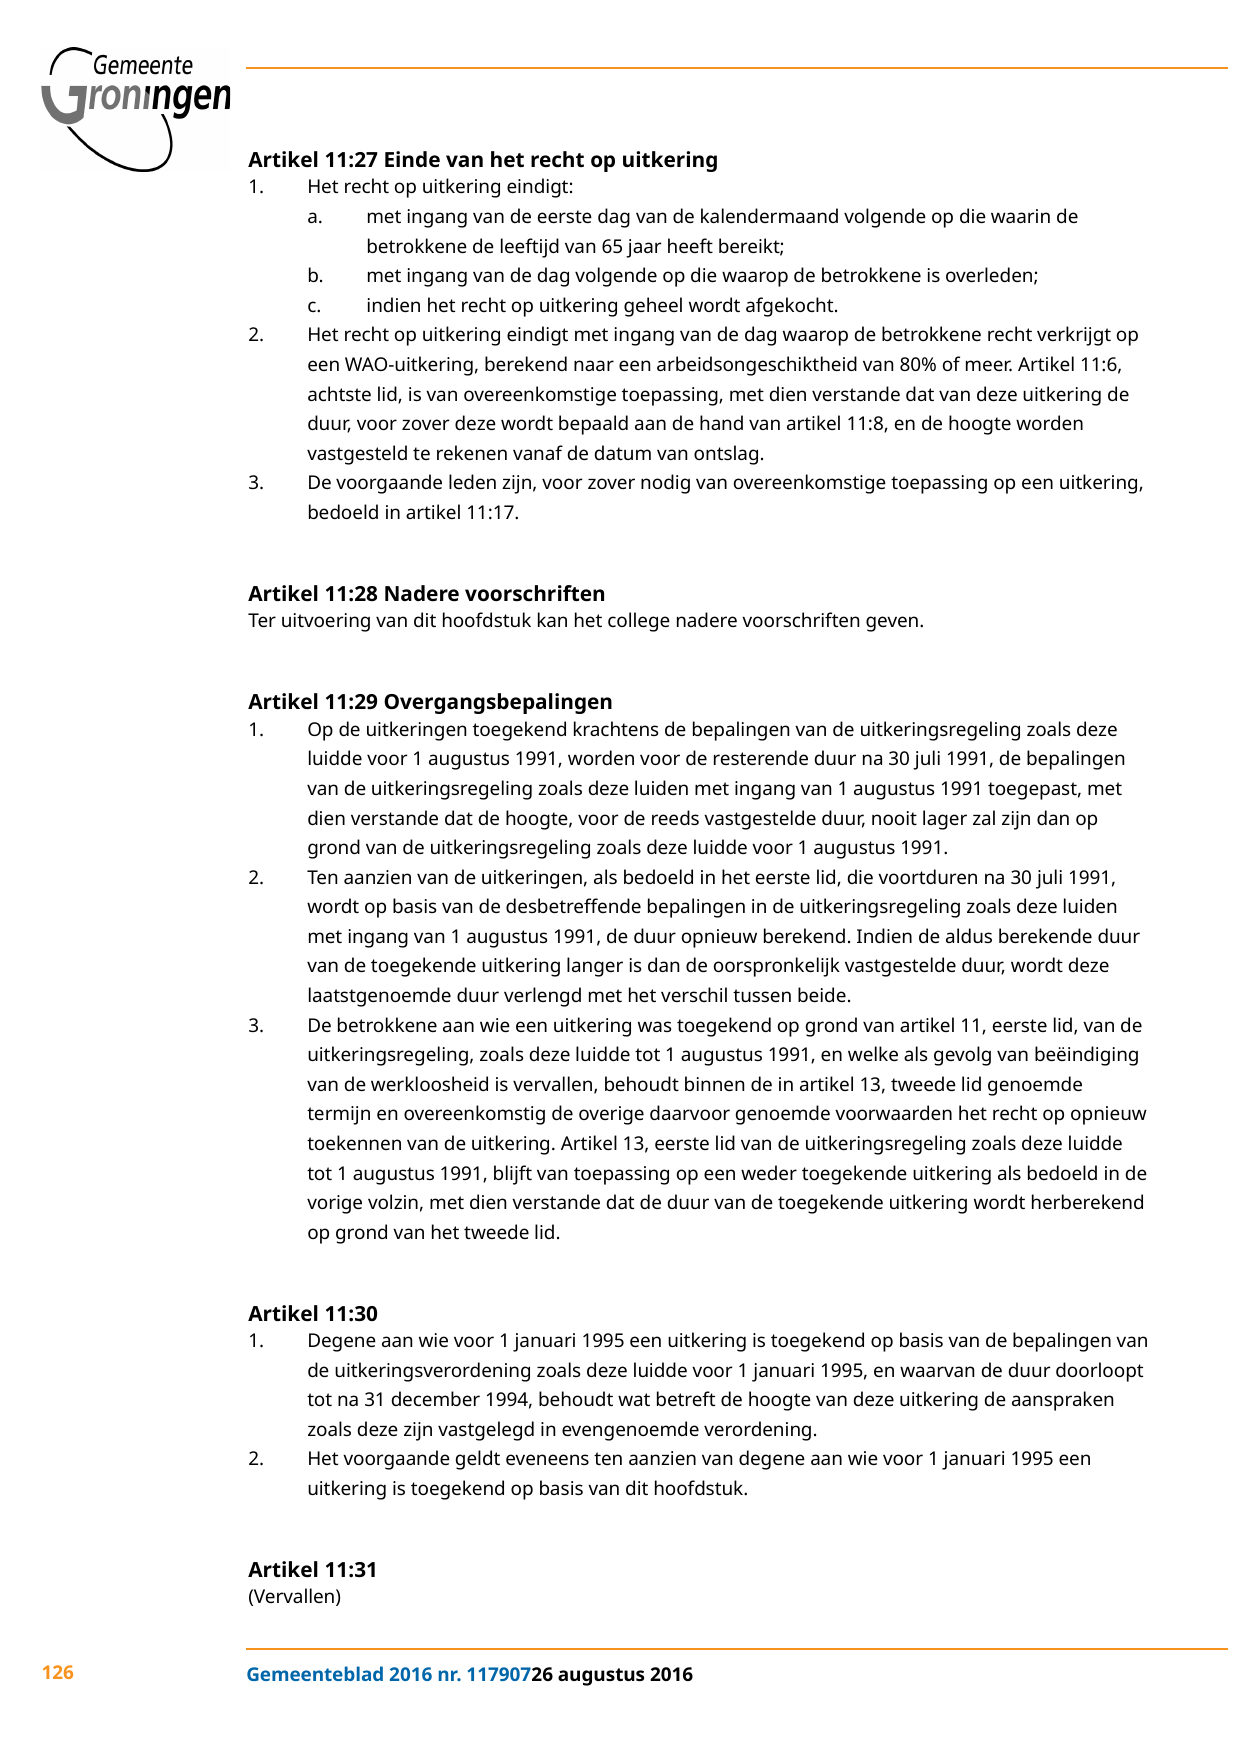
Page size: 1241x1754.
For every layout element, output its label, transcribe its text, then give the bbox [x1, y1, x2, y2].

text Artikel 11:28 Nadere voorschriften [248, 579, 1152, 607]
text (Vervallen) [248, 1584, 1152, 1609]
text Artikel 11:29 Overgangsbepalingen [248, 687, 1152, 716]
list De voorgaande leden zijn, voor zover nodig van overeenkomstige toepassing op een uitkering, bedoeld in artikel 11:17. [248, 469, 1152, 525]
list Het recht op uitkering eindigt: [248, 174, 1152, 199]
list Het voorgaande geldt eveneens ten aanzien van degene aan wie voor 1 januari 1995 een uitkering is toegekend op basis van dit hoofdstuk. [248, 1446, 1152, 1501]
list Op de uitkeringen toegekend krachtens de bepalingen van de uitkeringsregeling zoals deze luidde voor 1 augustus 1991, worden voor de resterende duur na 30 juli 1991, de bepalingen van de uitkeringsregeling zoals deze luiden met ingang van 1 augustus 1991 toegepast, met dien verstande dat de hoogte, voor de reeds vastgestelde duur, nooit lager zal zijn dan op grond van de uitkeringsregeling zoals deze luidde voor 1 augustus 1991. [248, 716, 1152, 860]
list Degene aan wie voor 1 januari 1995 een uitkering is toegekend op basis van de bepalingen van de uitkeringsverordening zoals deze luidde voor 1 januari 1995, en waarvan de duur doorloopt tot na 31 december 1994, behoudt wat betreft de hoogte van deze uitkering de aanspraken zoals deze zijn vastgelegd in evengenoemde verordening. [248, 1327, 1152, 1442]
list indien het recht op uitkering geheel wordt afgekocht. [307, 292, 1152, 318]
list Ten aanzien van de uitkeringen, als bedoeld in het eerste lid, die voortduren na 30 juli 1991, wordt op basis van de desbetreffende bepalingen in de uitkeringsregeling zoals deze luiden met ingang van 1 augustus 1991, de duur opnieuw berekend. Indien de aldus berekende duur van de toegekende uitkering langer is dan de oorspronkelijk vastgestelde duur, wordt deze laatstgenoemde duur verlengd met het verschil tussen beide. [248, 864, 1152, 1008]
list Het recht op uitkering eindigt met ingang van de dag waarop de betrokkene recht verkrijgt op een WAO-uitkering, berekend naar een arbeidsongeschiktheid van 80% of meer. Artikel 11:6, achtste lid, is van overeenkomstige toepassing, met dien verstande dat van deze uitkering de duur, voor zover deze wordt bepaald aan de hand van artikel 11:8, en de hoogte worden vastgesteld te rekenen vanaf de datum van ontslag. [248, 322, 1152, 466]
text Artikel 11:27 Einde van het recht op uitkering [248, 145, 1152, 174]
list met ingang van de eerste dag van de kalendermaand volgende op die waarin de betrokkene de leeftijd van 65 jaar heeft bereikt; [307, 203, 1152, 258]
text Ter uitvoering van dit hoofdstuk kan het college nadere voorschriften geven. [248, 607, 1152, 633]
text Artikel 11:30 [248, 1299, 1152, 1327]
list met ingang van de dag volgende op die waarop de betrokkene is overleden; [307, 262, 1152, 288]
picture [41, 47, 231, 172]
list De betrokkene aan wie een uitkering was toegekend op grond van artikel 11, eerste lid, van de uitkeringsregeling, zoals deze luidde tot 1 augustus 1991, en welke als gevolg van beëindiging van de werkloosheid is vervallen, behoudt binnen de in artikel 13, tweede lid genoemde termijn en overeenkomstig de overige daarvoor genoemde voorwaarden het recht op opnieuw toekennen van de uitkering. Artikel 13, eerste lid van de uitkeringsregeling zoals deze luidde tot 1 augustus 1991, blijft van toepassing op een weder toegekende uitkering als bedoeld in de vorige volzin, met dien verstande dat de duur van de toegekende uitkering wordt herberekend op grond van het tweede lid. [248, 1012, 1152, 1244]
text Artikel 11:31 [248, 1555, 1152, 1584]
